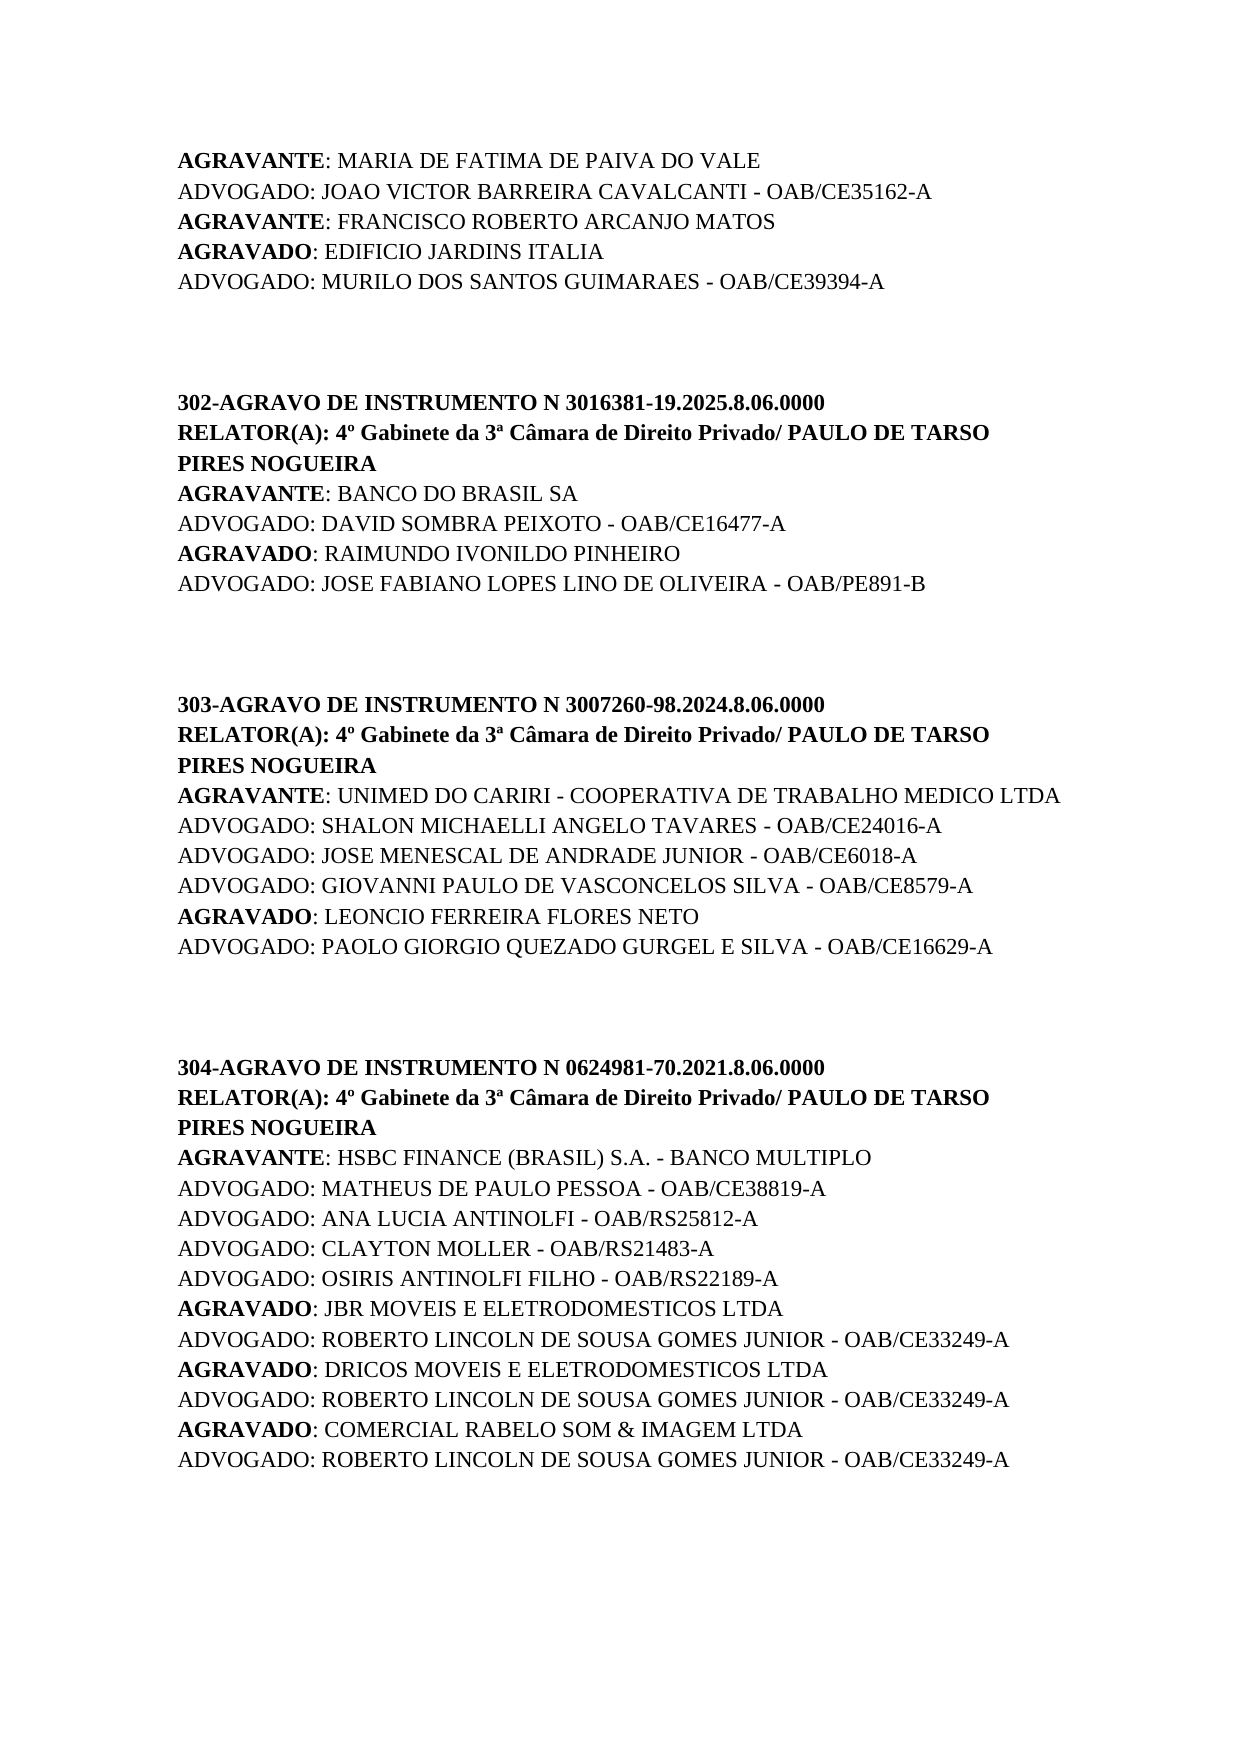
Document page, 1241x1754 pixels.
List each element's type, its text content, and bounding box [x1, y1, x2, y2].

text AGRAVANTE: MARIA DE FATIMA DE PAIVA DO VALE ADVOGADO: JOAO VICTOR BARREIRA CAVALCANTI - OAB/CE35162-A AGRAVANTE: FRANCISCO ROBERTO ARCANJO MATOS AGRAVADO: EDIFICIO JARDINS ITALIA ADVOGADO: MURILO DOS SANTOS GUIMARAES - OAB/CE39394-A 302-AGRAVO DE INSTRUMENTO N 3016381-19.2025.8.06.0000 RELATOR(A): 4º Gabinete da 3ª Câmara de Direito Privado/ PAULO DE TARSO PIRES NOGUEIRA AGRAVANTE: BANCO DO BRASIL SA ADVOGADO: DAVID SOMBRA PEIXOTO - OAB/CE16477-A AGRAVADO: RAIMUNDO IVONILDO PINHEIRO ADVOGADO: JOSE FABIANO LOPES LINO DE OLIVEIRA - OAB/PE891-B 303-AGRAVO DE INSTRUMENTO N 3007260-98.2024.8.06.0000 RELATOR(A): 4º Gabinete da 3ª Câmara de Direito Privado/ PAULO DE TARSO PIRES NOGUEIRA AGRAVANTE: UNIMED DO CARIRI - COOPERATIVA DE TRABALHO MEDICO LTDA ADVOGADO: SHALON MICHAELLI ANGELO TAVARES - OAB/CE24016-A ADVOGADO: JOSE MENESCAL DE ANDRADE JUNIOR - OAB/CE6018-A ADVOGADO: GIOVANNI PAULO DE VASCONCELOS SILVA - OAB/CE8579-A AGRAVADO: LEONCIO FERREIRA FLORES NETO ADVOGADO: PAOLO GIORGIO QUEZADO GURGEL E SILVA - OAB/CE16629-A 304-AGRAVO DE INSTRUMENTO N 0624981-70.2021.8.06.0000 RELATOR(A): 4º Gabinete da 3ª Câmara de Direito Privado/ PAULO DE TARSO PIRES NOGUEIRA AGRAVANTE: HSBC FINANCE (BRASIL) S.A. - BANCO MULTIPLO ADVOGADO: MATHEUS DE PAULO PESSOA - OAB/CE38819-A ADVOGADO: ANA LUCIA ANTINOLFI - OAB/RS25812-A ADVOGADO: CLAYTON MOLLER - OAB/RS21483-A ADVOGADO: OSIRIS ANTINOLFI FILHO - OAB/RS22189-A AGRAVADO: JBR MOVEIS E ELETRODOMESTICOS LTDA ADVOGADO: ROBERTO LINCOLN DE SOUSA GOMES JUNIOR - OAB/CE33249-A AGRAVADO: DRICOS MOVEIS E ELETRODOMESTICOS LTDA ADVOGADO: ROBERTO LINCOLN DE SOUSA GOMES JUNIOR - OAB/CE33249-A AGRAVADO: COMERCIAL RABELO SOM & IMAGEM LTDA ADVOGADO: ROBERTO LINCOLN DE SOUSA GOMES JUNIOR - OAB/CE33249-A [177, 148, 1063, 1594]
